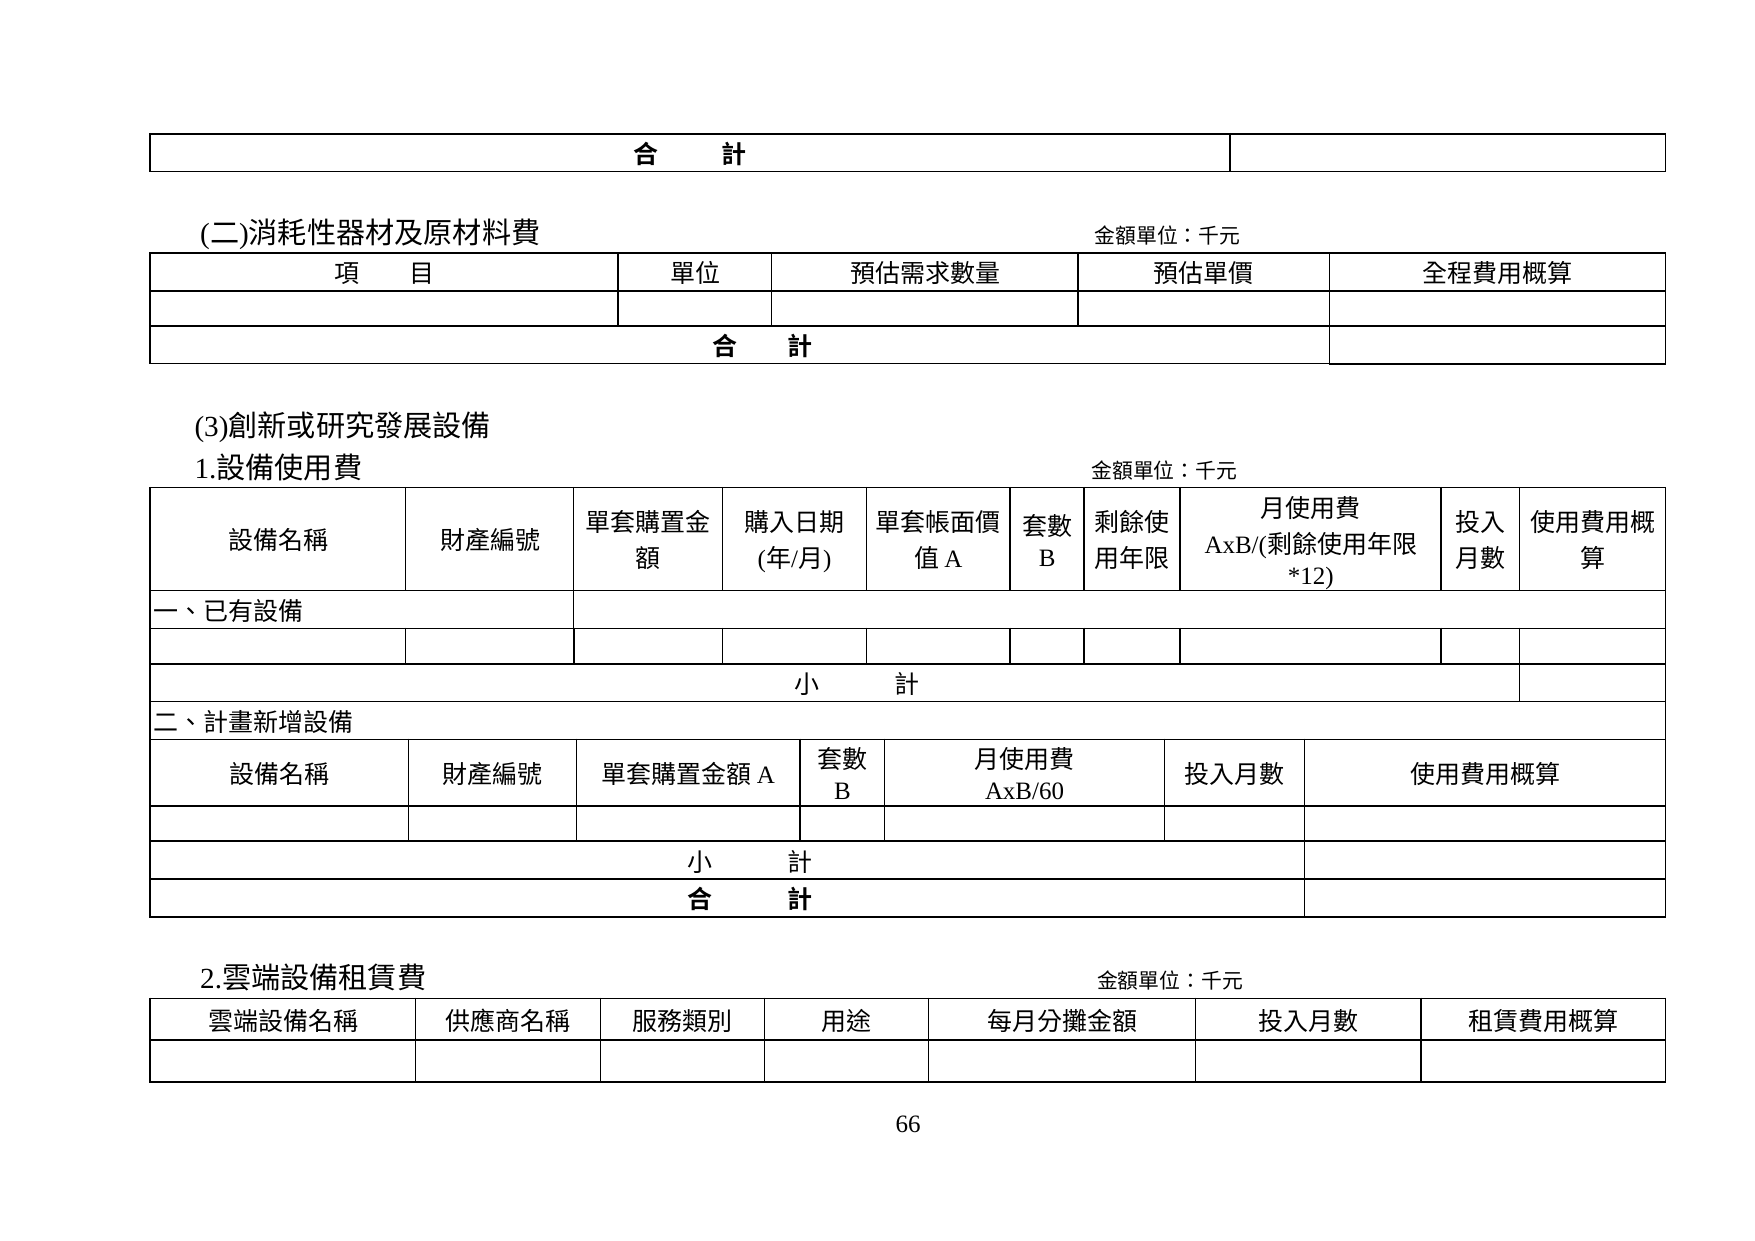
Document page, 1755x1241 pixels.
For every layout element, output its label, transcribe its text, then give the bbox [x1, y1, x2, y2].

table_header 單套帳面價值A [867, 488, 1009, 589]
table_cell [929, 1041, 1195, 1081]
table_cell [151, 629, 405, 663]
table_cell [151, 1041, 415, 1081]
table_cell 小 計 [151, 842, 1304, 878]
table_cell [1442, 629, 1519, 663]
table_cell [1305, 807, 1665, 840]
table_header 用途 [765, 999, 928, 1039]
table_cell [406, 629, 573, 663]
table_cell [801, 807, 884, 840]
table_cell [409, 807, 576, 840]
table_header 投入月數 [1196, 999, 1420, 1039]
table_cell [1422, 1041, 1665, 1081]
table_header 月使用費 AxB/(剩餘使用年限*12) [1181, 488, 1440, 589]
table_header 雲端設備名稱 [151, 999, 415, 1039]
text 1.設備使用費 金額單位：千元 [194, 444, 1666, 487]
table_cell [885, 807, 1164, 840]
table_header 套數 B [1011, 488, 1083, 589]
table_header 購入日期 (年/月) [723, 488, 866, 589]
text (二)消耗性器材及原材料費 金額單位：千元 [200, 210, 1666, 252]
table_cell [416, 1041, 600, 1081]
table_header 租賃費用概算 [1422, 999, 1665, 1039]
table_cell [1165, 807, 1304, 840]
table_cell 二、計畫新增設備 [151, 702, 1665, 738]
table_cell [1330, 292, 1665, 325]
table_header 投入月數 [1442, 488, 1519, 589]
table_header 剩餘使用年限 [1085, 488, 1179, 589]
table_cell [575, 629, 722, 663]
table_cell [601, 1041, 764, 1081]
table_cell 合 計 [151, 135, 1229, 171]
table_header 使用費用概算 [1520, 488, 1665, 589]
table_cell [1011, 629, 1083, 663]
table_header 預估單價 [1079, 254, 1329, 290]
table_cell 月使用費 AxB/60 [885, 740, 1164, 805]
table_cell [1196, 1041, 1420, 1081]
table_cell [574, 591, 1665, 627]
table_cell 設備名稱 [151, 740, 408, 805]
table_cell 合 計 [151, 327, 1329, 363]
table_header 全程費用概算 [1330, 254, 1665, 290]
table_header 單套購置金額 [574, 488, 722, 589]
table_cell 單套購置金額A [577, 740, 799, 805]
table_cell 套數 B [801, 740, 884, 805]
table_cell [619, 292, 771, 325]
table_cell [1520, 629, 1665, 663]
table_header 單位 [619, 254, 771, 290]
table_cell [1305, 880, 1665, 916]
table_cell [1085, 629, 1179, 663]
text 2.雲端設備租賃費 金額單位：千元 [200, 955, 1666, 997]
table_header 每月分攤金額 [929, 999, 1195, 1039]
table_cell [151, 292, 617, 325]
list 創新或研究發展設備 [194, 402, 1666, 444]
table_cell [1181, 629, 1440, 663]
table_cell 小 計 [151, 665, 1519, 701]
table_cell [1330, 327, 1665, 363]
table_header 供應商名稱 [416, 999, 600, 1039]
table_cell 使用費用概算 [1305, 740, 1665, 805]
table_cell 一、已有設備 [151, 591, 573, 627]
table_cell 合 計 [151, 880, 1304, 916]
table_cell 財產編號 [409, 740, 576, 805]
table_cell [1231, 135, 1665, 171]
table_cell [772, 292, 1077, 325]
table_cell 投入月數 [1165, 740, 1304, 805]
table_cell [765, 1041, 928, 1081]
table_cell [867, 629, 1009, 663]
table_header 項 目 [151, 254, 617, 290]
table_header 預估需求數量 [772, 254, 1077, 290]
table_cell [1520, 665, 1665, 701]
table_cell [151, 807, 408, 840]
table_header 服務類別 [601, 999, 764, 1039]
table_header 財產編號 [406, 488, 573, 589]
table_cell [723, 629, 866, 663]
table_cell [1079, 292, 1329, 325]
table_header 設備名稱 [151, 488, 405, 589]
table_cell [1305, 842, 1665, 878]
table_cell [577, 807, 799, 840]
